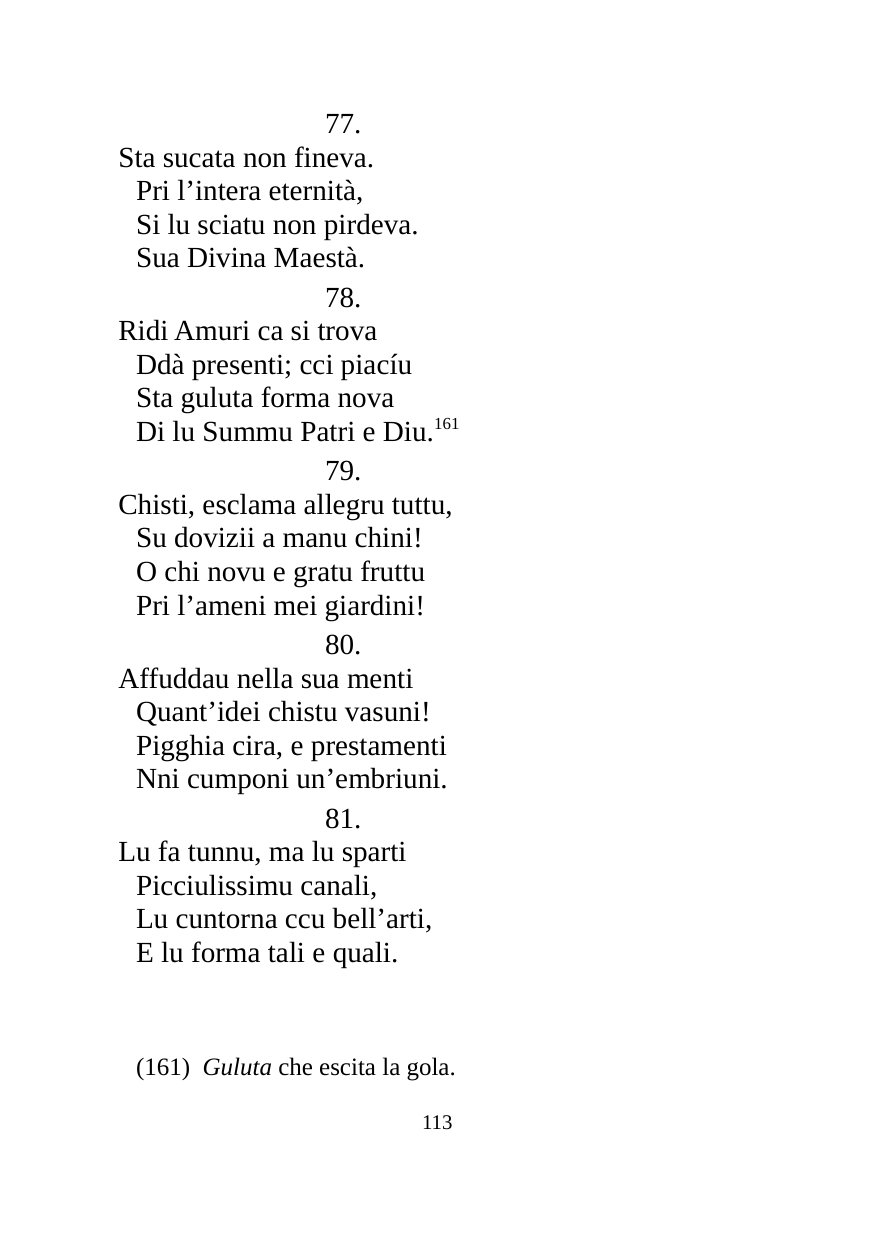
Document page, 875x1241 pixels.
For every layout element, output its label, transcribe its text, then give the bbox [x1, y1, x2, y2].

text Lu fa tunnu, ma lu sparti Picciulissimu canali, Lu cuntorna ccu bell’arti, E lu forma tali e quali. [118, 834, 768, 968]
text 81. [325, 801, 768, 834]
text Ridi Amuri ca si trova Ddà presenti; cci piacíu Sta guluta forma nova Di lu Summu Patri e Diu. [118, 313, 768, 448]
text Chisti, esclama allegru tuttu, Su dovizii a manu chini! O chi novu e gratu fruttu Pri l’ameni mei giardini! [118, 487, 768, 621]
text 78. [325, 280, 768, 313]
text Sta sucata non fineva. Pri l’intera eternità, Si lu sciatu non pirdeva. Sua Divina Maestà. [118, 140, 768, 274]
text 79. [325, 453, 768, 487]
text Affuddau nella sua menti Quant’idei chistu vasuni! Pigghia cira, e prestamenti Nni cumponi un’embriuni. [118, 661, 768, 795]
text Guluta che escita la gola. [106, 1052, 768, 1080]
text 80. [325, 627, 768, 661]
text 77. [325, 106, 768, 140]
